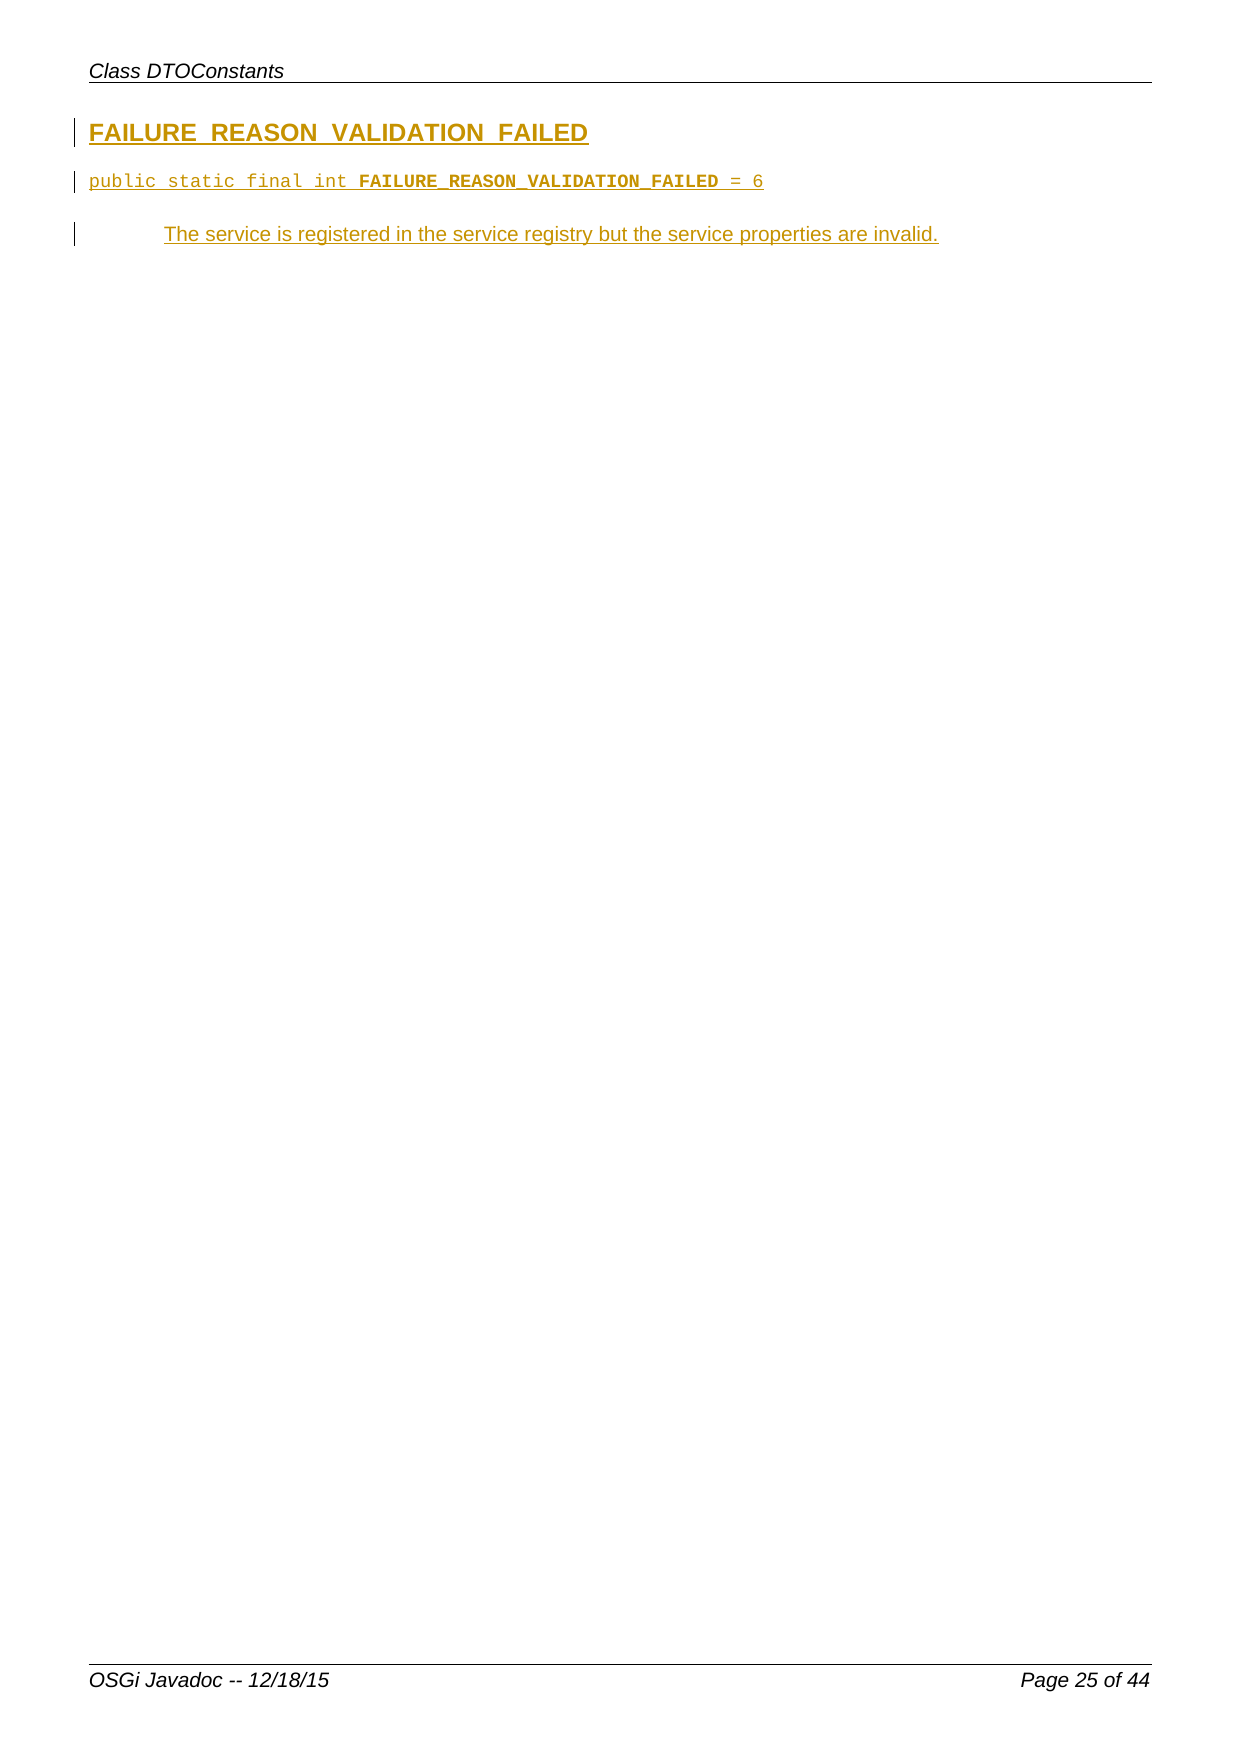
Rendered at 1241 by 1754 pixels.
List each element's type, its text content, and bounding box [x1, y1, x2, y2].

text public static final int FAILURE_REASON_VALIDATION_FAILED = 6 [88, 171, 1152, 193]
subtitle FAILURE_REASON_VALIDATION_FAILED [88, 118, 1152, 147]
text The service is registered in the service registry but the service properties are invalid. [163, 222, 1152, 246]
